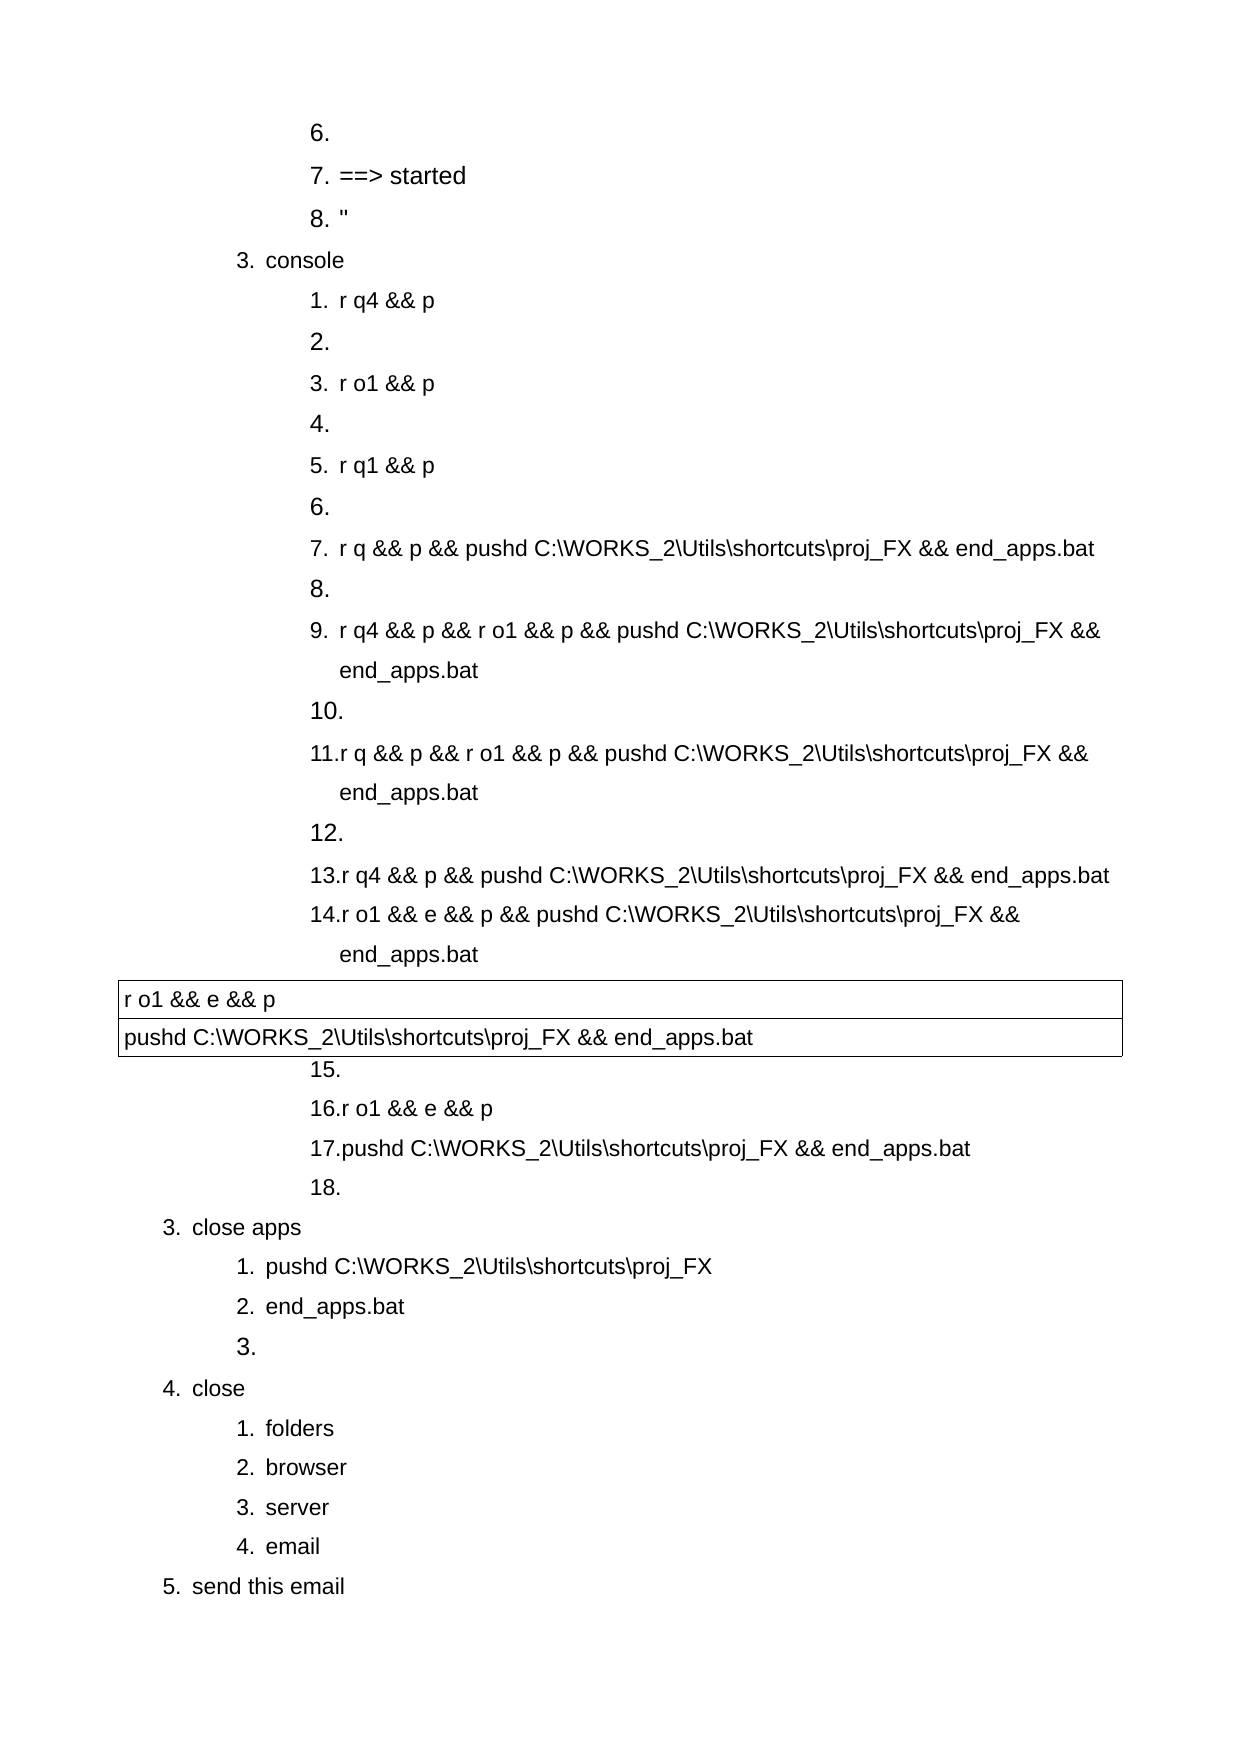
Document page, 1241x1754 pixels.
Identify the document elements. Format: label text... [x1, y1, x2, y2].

list r q4 && p [309, 287, 1122, 313]
table_header r o1 && e && p [119, 981, 1122, 1018]
list send this email [162, 1573, 1122, 1599]
list " [309, 204, 1122, 233]
list ==> started [309, 161, 1122, 190]
list pushd C:\WORKS_2\Utils\shortcuts\proj_FX && end_apps.bat [309, 1135, 1122, 1161]
list r o1 && p [309, 369, 1122, 396]
list r q && p && r o1 && p && pushd C:\WORKS_2\Utils\shortcuts\proj_FX && end_apps.bat [309, 739, 1122, 805]
list close [162, 1375, 1122, 1402]
list r q4 && p && pushd C:\WORKS_2\Utils\shortcuts\proj_FX && end_apps.bat [309, 862, 1122, 888]
list email [236, 1533, 1122, 1560]
list pushd C:\WORKS_2\Utils\shortcuts\proj_FX [236, 1253, 1122, 1280]
list r q1 && p [309, 452, 1122, 478]
list close apps [162, 1214, 1122, 1240]
list r o1 && e && p && pushd C:\WORKS_2\Utils\shortcuts\proj_FX && end_apps.bat [309, 901, 1122, 967]
list server [236, 1494, 1122, 1520]
list browser [236, 1454, 1122, 1481]
list console [236, 247, 1122, 274]
list end_apps.bat [236, 1293, 1122, 1319]
list r q4 && p && r o1 && p && pushd C:\WORKS_2\Utils\shortcuts\proj_FX && end_apps.bat [309, 617, 1122, 683]
list r o1 && e && p [309, 1095, 1122, 1122]
list r q && p && pushd C:\WORKS_2\Utils\shortcuts\proj_FX && end_apps.bat [309, 535, 1122, 561]
table_cell pushd C:\WORKS_2\Utils\shortcuts\proj_FX && end_apps.bat [119, 1019, 1122, 1056]
list folders [236, 1415, 1122, 1441]
